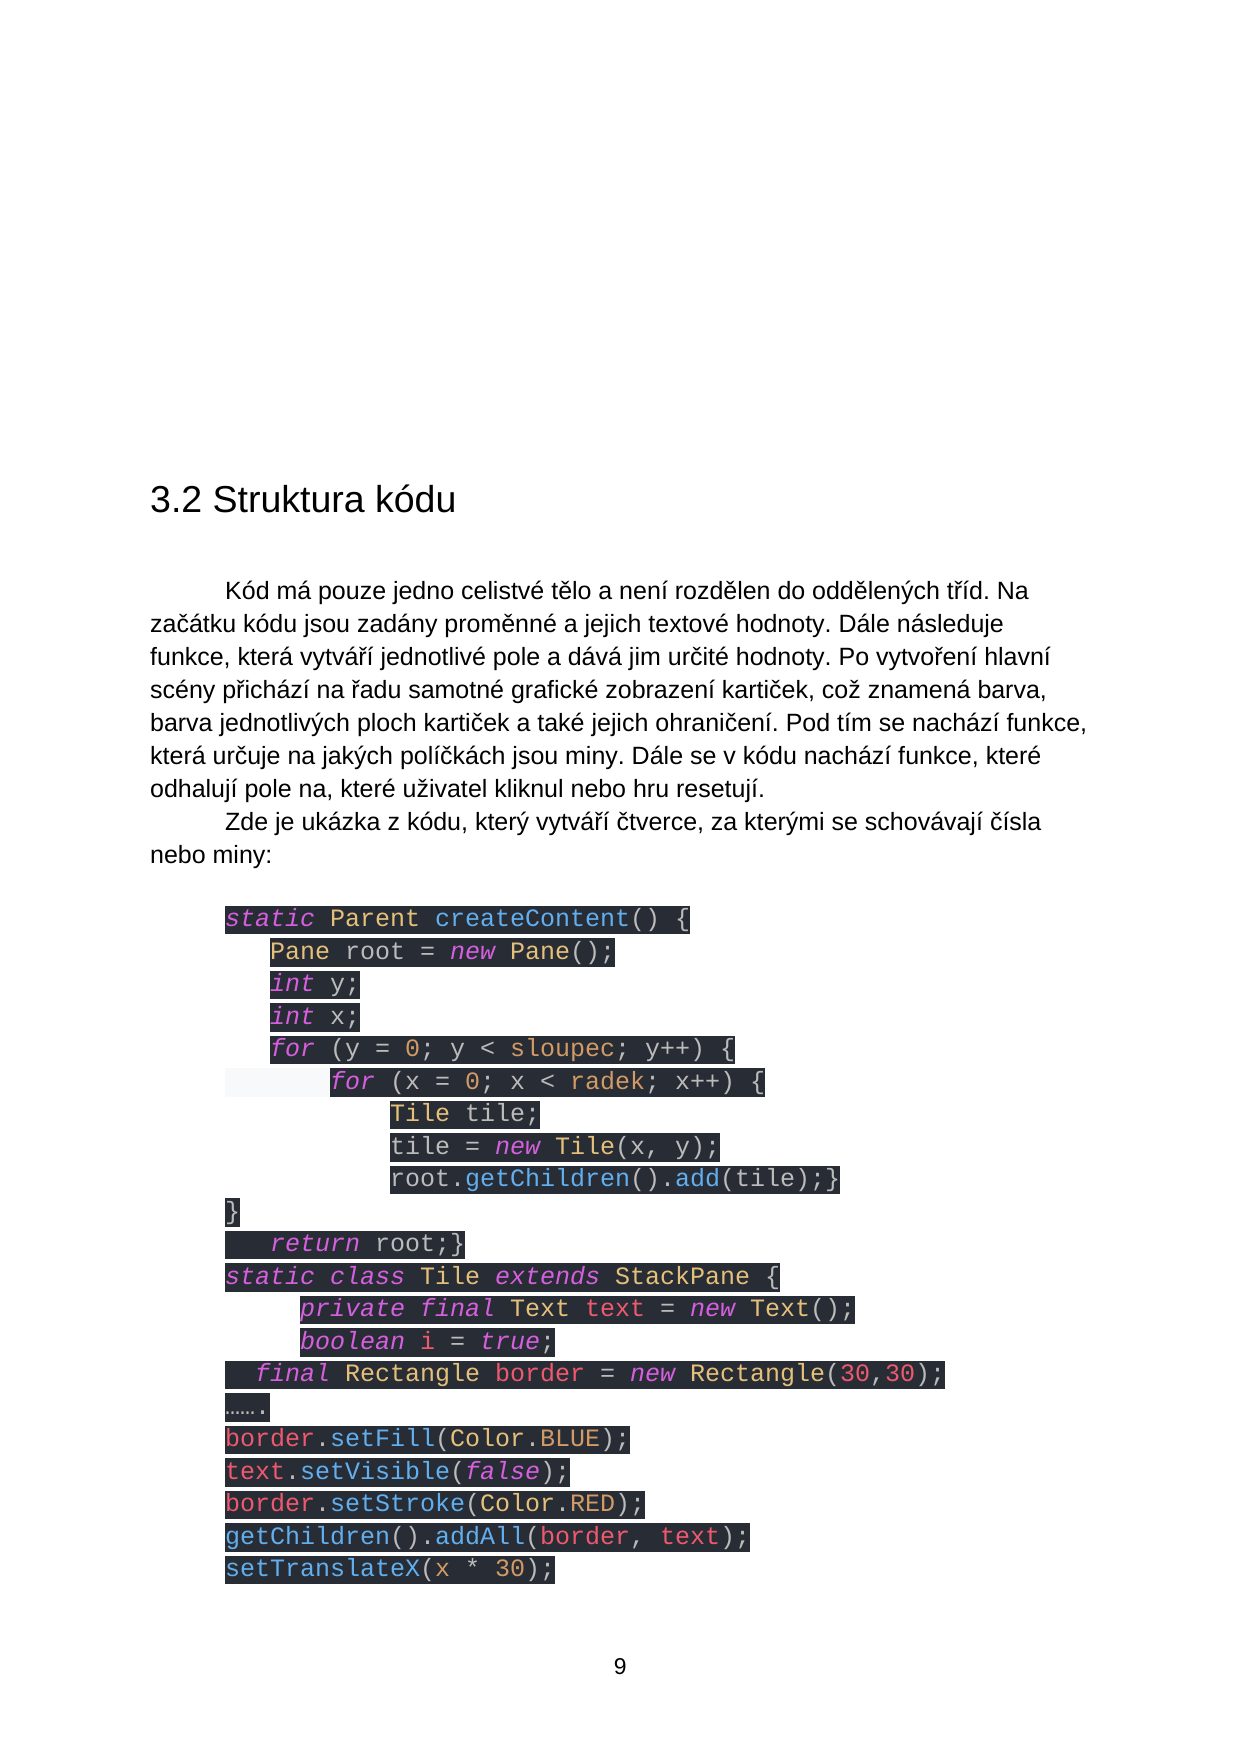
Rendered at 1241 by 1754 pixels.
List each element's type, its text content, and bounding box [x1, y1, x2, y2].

text border.setStroke(Color.RED); [150, 1491, 1090, 1519]
text 3.2 Struktura kódu [150, 477, 1090, 520]
text Tile tile; [150, 1101, 1090, 1129]
text border.setFill(Color.BLUE); [150, 1426, 1090, 1454]
text Pane root = new Pane(); [150, 938, 1090, 967]
text private final Text text = new Text(); [225, 1296, 1090, 1324]
text Kód má pouze jedno celistvé tělo a není rozdělen do oddělených tříd. Na začátku kódu jsou zadány proměnné a jejich textové hodnoty. Dále následuje funkce, která vytváří jednotlivé pole a dává jim určité hodnoty. Po vytvoření hlavní scény přichází na řadu samotné grafické zobrazení kartiček, což znamená barva, barva jednotlivých ploch kartiček a také jejich ohraničení. Pod tím se nachází funkce, která určuje na jakých políčkách jsou miny. Dále se v kódu nachází funkce, které odhalují pole na, které uživatel kliknul nebo hru resetují. [150, 576, 1090, 803]
text final Rectangle border = new Rectangle(30,30); [225, 1361, 1090, 1389]
text Zde je ukázka z kódu, který vytváří čtverce, za kterými se schovávají čísla nebo miny: [150, 807, 1090, 869]
text root.getChildren().add(tile);} [150, 1166, 1090, 1194]
text for (x = 0; x < radek; x++) { [150, 1068, 1090, 1097]
text static Parent createContent() { [150, 906, 1090, 934]
text setTranslateX(x * 30); [150, 1556, 1090, 1584]
text return root;} [150, 1231, 1090, 1259]
text for (y = 0; y < sloupec; y++) { [150, 1036, 1090, 1064]
text boolean i = true; [225, 1328, 1090, 1357]
text tile = new Tile(x, y); [150, 1133, 1090, 1162]
text text.setVisible(false); [150, 1458, 1090, 1487]
text } [150, 1198, 1090, 1227]
text int y; [150, 971, 1090, 999]
text ……. [150, 1393, 1090, 1422]
text static class Tile extends StackPane { [150, 1263, 1090, 1292]
text int x; [150, 1003, 1090, 1032]
text getChildren().addAll(border, text); [150, 1523, 1090, 1552]
